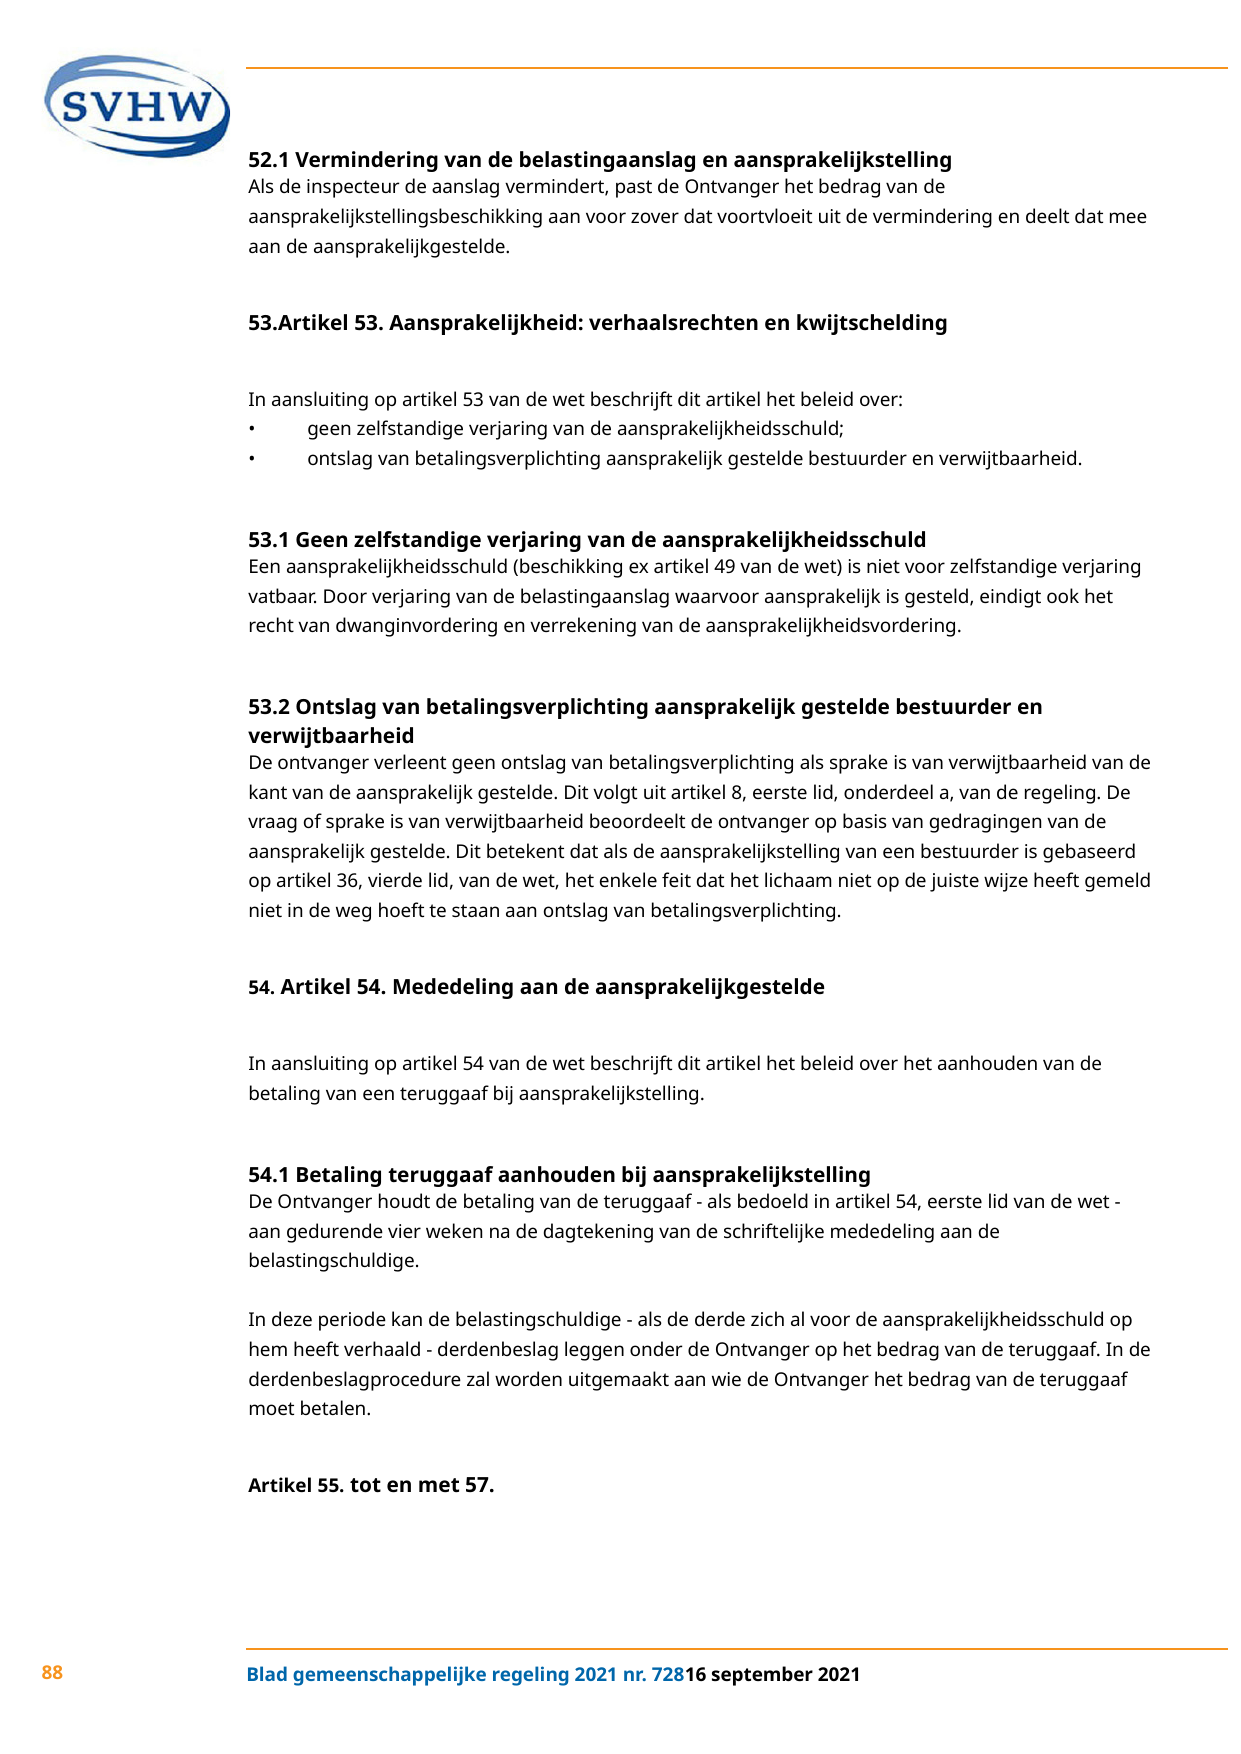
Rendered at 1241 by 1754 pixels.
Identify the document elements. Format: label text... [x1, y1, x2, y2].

text Een aansprakelijkheidsschuld (beschikking ex artikel 49 van de wet) is niet voor zelfstandige verjaring vatbaar. Door verjaring van de belastingaanslag waarvoor aansprakelijk is gesteld, eindigt ook het recht van dwanginvordering en verrekening van de aansprakelijkheidsvordering. [248, 553, 1152, 638]
text 53.2 Ontslag van betalingsverplichting aansprakelijk gestelde bestuurder en verwijtbaarheid [248, 692, 1152, 749]
text De ontvanger verleent geen ontslag van betalingsverplichting als sprake is van verwijtbaarheid van de kant van de aansprakelijk gestelde. Dit volgt uit artikel 8, eerste lid, onderdeel a, van de regeling. De vraag of sprake is van verwijtbaarheid beoordeelt de ontvanger op basis van gedragingen van de aansprakelijk gestelde. Dit betekent dat als de aansprakelijkstelling van een bestuurder is gebaseerd op artikel 36, vierde lid, van de wet, het enkele feit dat het lichaam niet op de juiste wijze heeft gemeld niet in de weg hoeft te staan aan ontslag van betalingsverplichting. [248, 749, 1152, 923]
list ontslag van betalingsverplichting aansprakelijk gestelde bestuurder en verwijtbaarheid. [248, 445, 1152, 471]
list geen zelfstandige verjaring van de aansprakelijkheidsschuld; [248, 415, 1152, 441]
text 53.1 Geen zelfstandige verjaring van de aansprakelijkheidsschuld [248, 525, 1152, 553]
text Artikel 55. tot en met 57. [248, 1471, 1152, 1499]
picture [41, 47, 231, 172]
text 54.1 Betaling teruggaaf aanhouden bij aansprakelijkstelling [248, 1160, 1152, 1188]
text 54. Artikel 54. Mededeling aan de aansprakelijkgestelde [248, 972, 1152, 1001]
text Als de inspecteur de aanslag vermindert, past de Ontvanger het bedrag van de aansprakelijkstellingsbeschikking aan voor zover dat voortvloeit uit de vermindering en deelt dat mee aan de aansprakelijkgestelde. [248, 174, 1152, 258]
text In deze periode kan de belastingschuldige - als de derde zich al voor de aansprakelijkheidsschuld op hem heeft verhaald - derdenbeslag leggen onder de Ontvanger op het bedrag van de teruggaaf. In de derdenbeslagprocedure zal worden uitgemaakt aan wie de Ontvanger het bedrag van de teruggaaf moet betalen. [248, 1307, 1152, 1421]
text 53.Artikel 53. Aansprakelijkheid: verhaalsrechten en kwijtschelding [248, 308, 1152, 336]
text In aansluiting op artikel 54 van de wet beschrijft dit artikel het beleid over het aanhouden van de betaling van een teruggaaf bij aansprakelijkstelling. [248, 1050, 1152, 1106]
text In aansluiting op artikel 53 van de wet beschrijft dit artikel het beleid over: [248, 386, 1152, 411]
text De Ontvanger houdt de betaling van de teruggaaf - als bedoeld in artikel 54, eerste lid van de wet - aan gedurende vier weken na de dagtekening van de schriftelijke mededeling aan de belastingschuldige. [248, 1188, 1152, 1273]
text 52.1 Vermindering van de belastingaanslag en aansprakelijkstelling [248, 145, 1152, 174]
